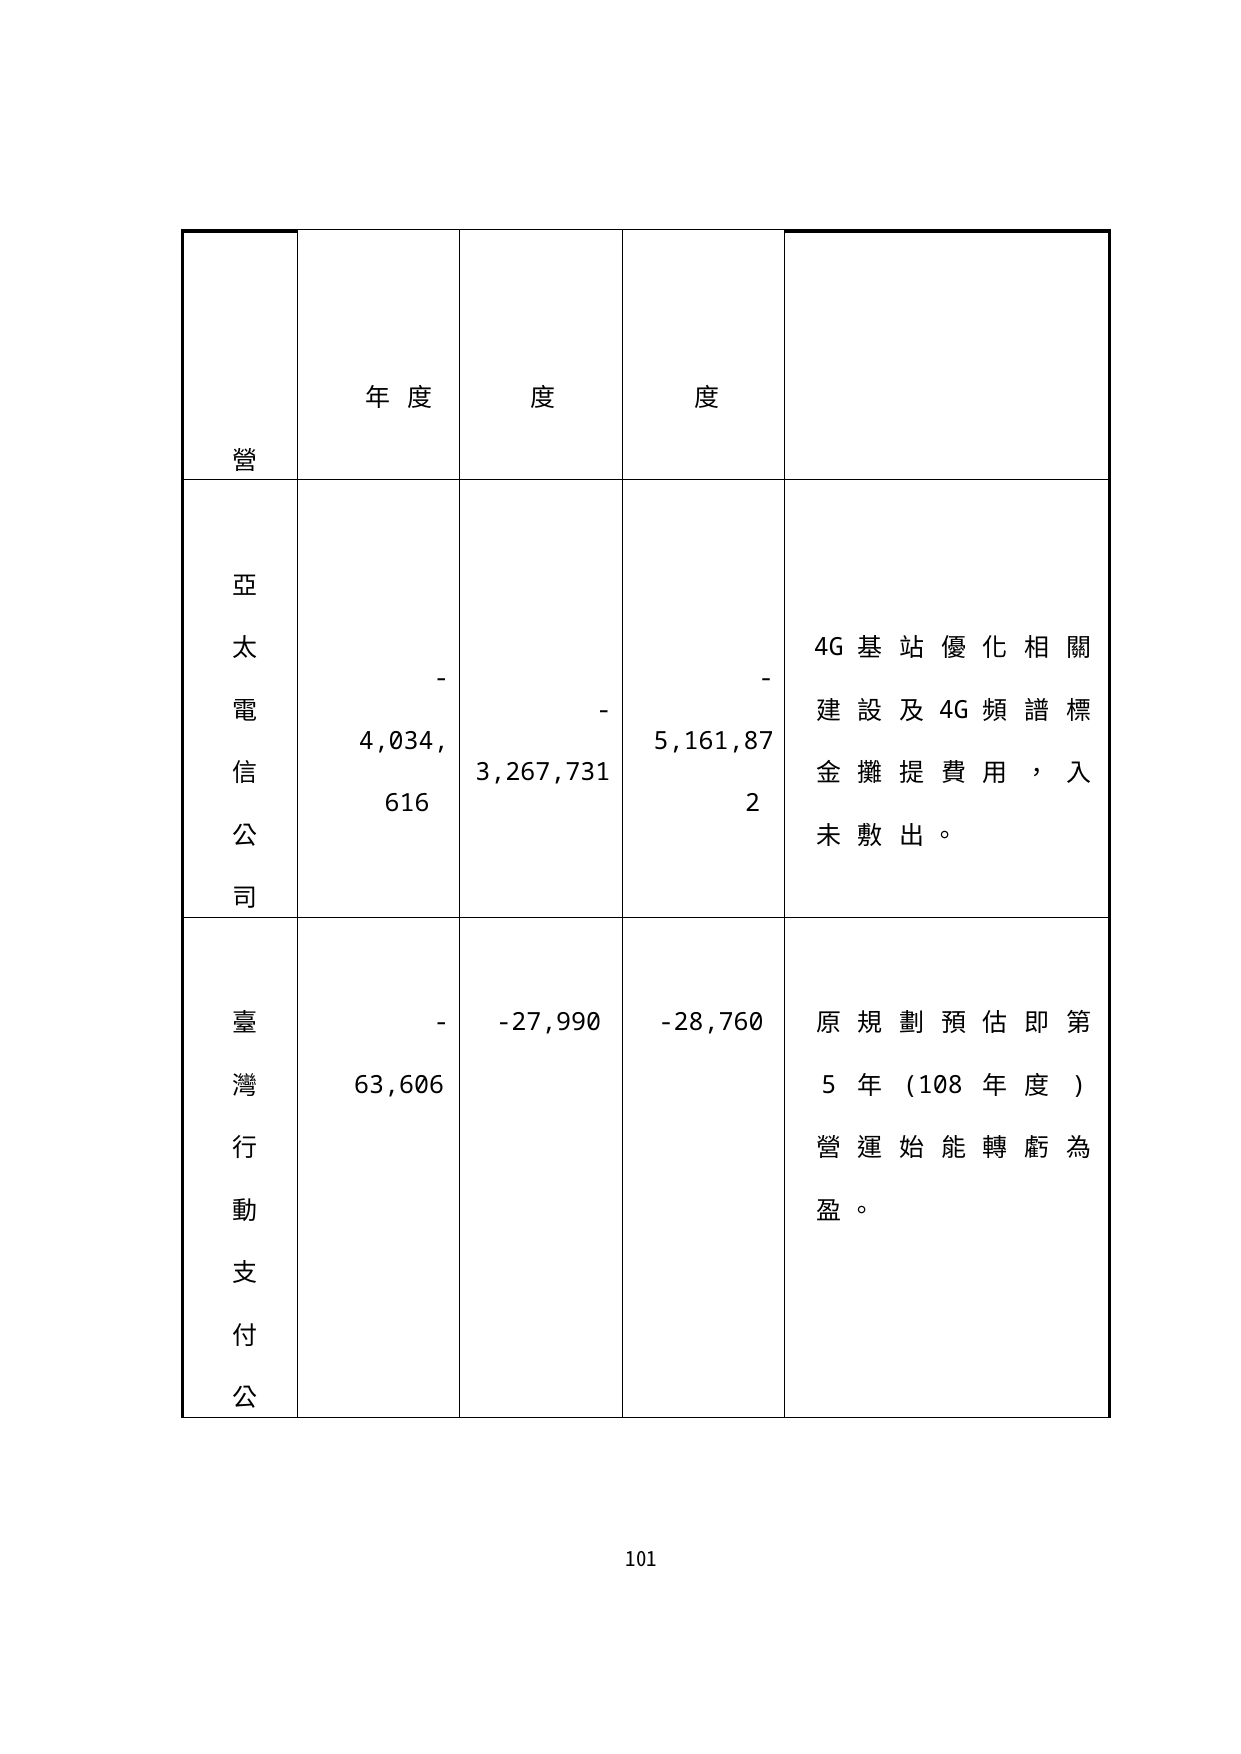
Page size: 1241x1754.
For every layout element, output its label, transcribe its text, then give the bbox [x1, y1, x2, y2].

table_cell -28,760 [623, 918, 784, 1417]
table_header 公私合營事業 [184, 233, 297, 479]
table_cell 年度 [298, 230, 459, 479]
table_header [785, 233, 1108, 479]
table_cell -63,606 [298, 918, 459, 1417]
table_cell 4G基站優化相關建設及4G頻譜標金攤提費用，入未敷出。 [785, 480, 1108, 917]
table_cell 臺灣行動支付公 [184, 918, 297, 1417]
table_cell -4,034,616 [298, 480, 459, 917]
table_cell -5,161,872 [623, 480, 784, 917]
table_cell 亞太電信公司 [184, 480, 297, 917]
table_cell 原規劃預估即第5年(108年度)營運始能轉虧為盈。 [785, 918, 1108, 1417]
table_cell 度 [623, 230, 784, 479]
table_cell -3,267,731 [460, 480, 622, 917]
table_cell 度 [460, 230, 622, 479]
table_cell -27,990 [460, 918, 622, 1417]
